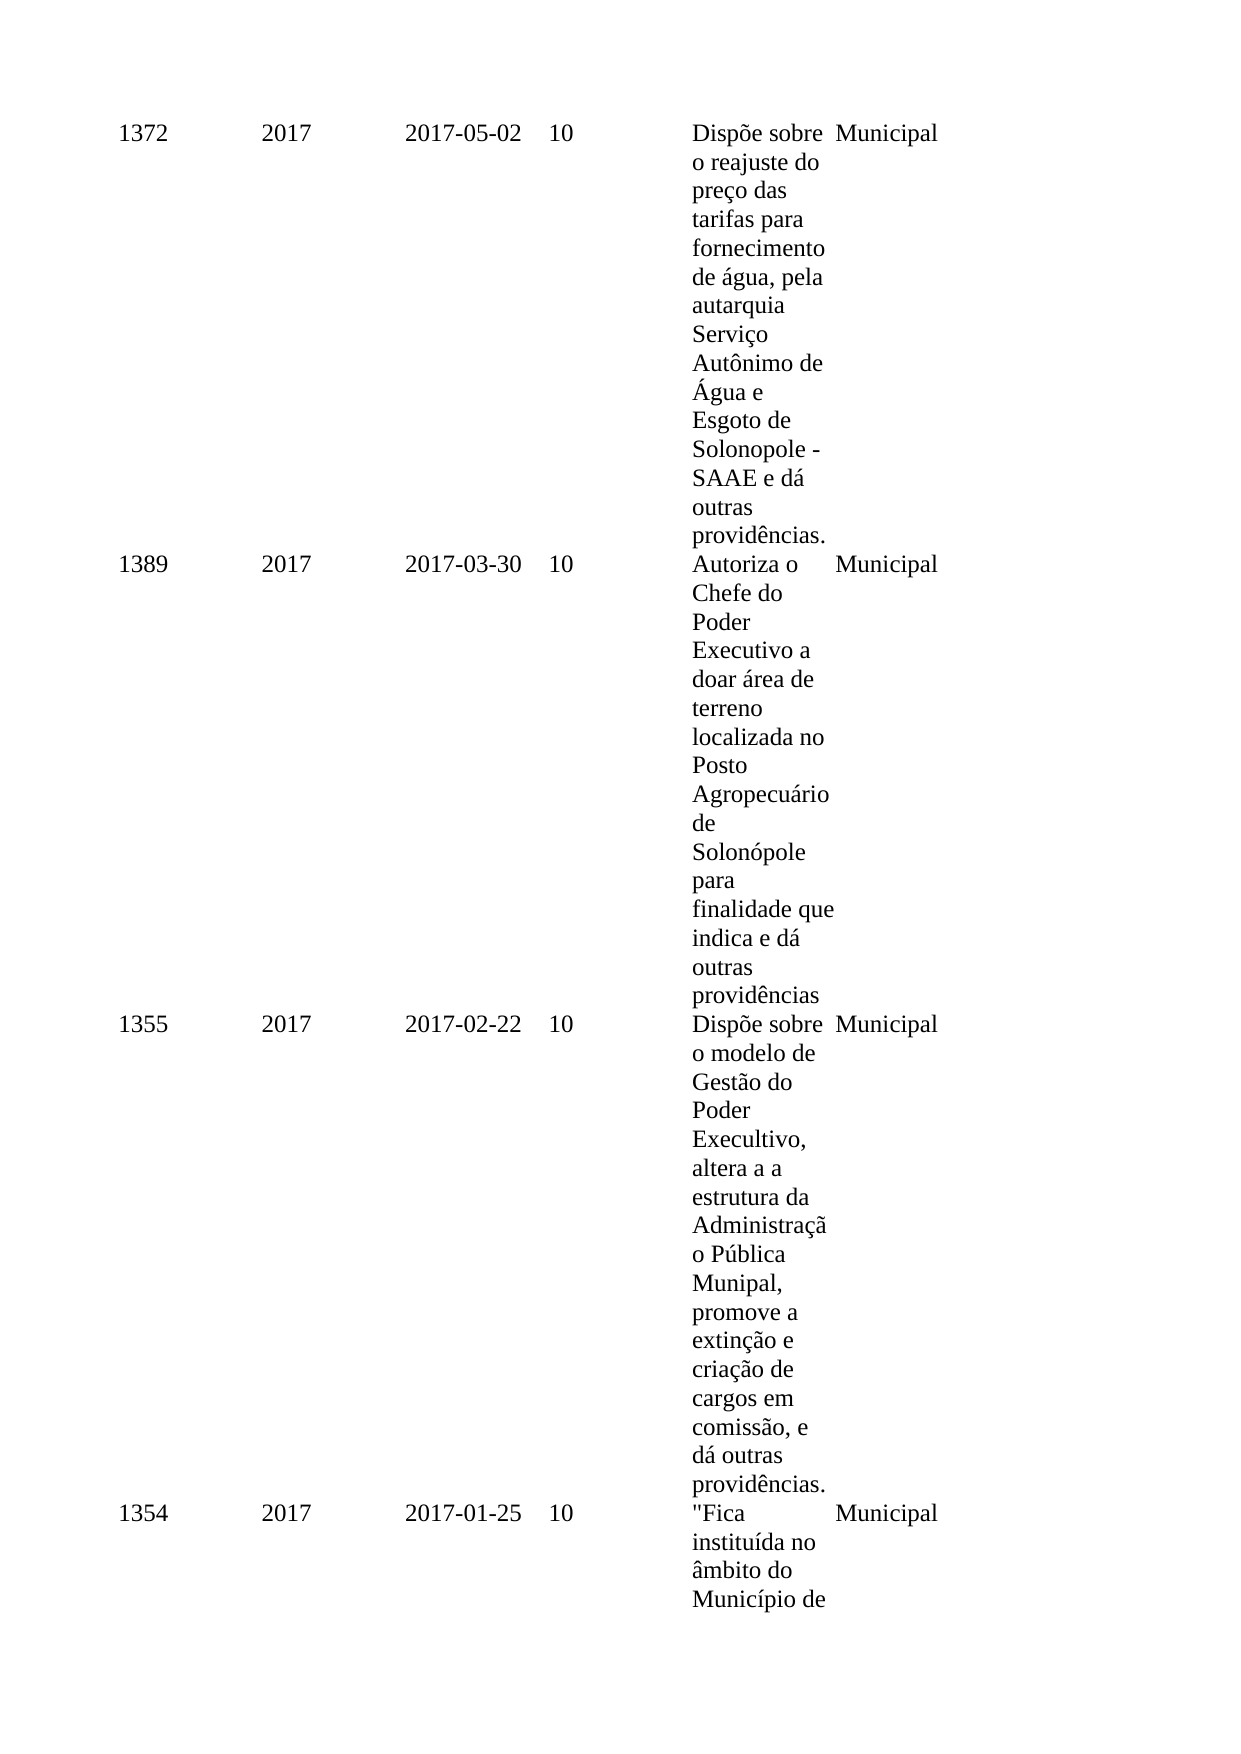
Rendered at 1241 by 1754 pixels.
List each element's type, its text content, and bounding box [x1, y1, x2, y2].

table_cell Municipal [835, 1009, 979, 1498]
table_cell [979, 1498, 1122, 1613]
table_cell Dispõe sobre o modelo de Gestão do Poder Execultivo, altera a a estrutura da Administração Pública Munipal, promove a extinção e criação de cargos em comissão, e dá outras providências. [692, 1009, 835, 1498]
table_cell [979, 549, 1122, 1009]
table_cell 2017 [261, 1498, 405, 1613]
table_cell 1372 [118, 118, 261, 549]
table_cell 2017 [261, 1009, 405, 1498]
table_cell 2017-03-30 [405, 549, 548, 1009]
table_cell 2017-05-02 [405, 118, 548, 549]
table_cell Autoriza o Chefe do Poder Executivo a doar área de terreno localizada no Posto Agropecuário de Solonópole para finalidade que indica e dá outras providências [692, 549, 835, 1009]
table_cell [979, 118, 1122, 549]
table_cell 2017-01-25 [405, 1498, 548, 1613]
table_cell 10 [548, 1009, 692, 1498]
table_cell 1389 [118, 549, 261, 1009]
table_cell [979, 1009, 1122, 1498]
table_cell 1355 [118, 1009, 261, 1498]
table_cell Municipal [835, 549, 979, 1009]
table_cell 2017-02-22 [405, 1009, 548, 1498]
table_cell 10 [548, 118, 692, 549]
table_cell Municipal [835, 1498, 979, 1613]
table_cell 2017 [261, 118, 405, 549]
table_cell 2017 [261, 549, 405, 1009]
table_cell Municipal [835, 118, 979, 549]
table_cell 1354 [118, 1498, 261, 1613]
table_cell 10 [548, 549, 692, 1009]
table_cell "Fica instituída no âmbito do Município de [692, 1498, 835, 1613]
table_cell 10 [548, 1498, 692, 1613]
table_cell Dispõe sobre o reajuste do preço das tarifas para fornecimento de água, pela autarquia Serviço Autônimo de Água e Esgoto de Solonopole - SAAE e dá outras providências. [692, 118, 835, 549]
